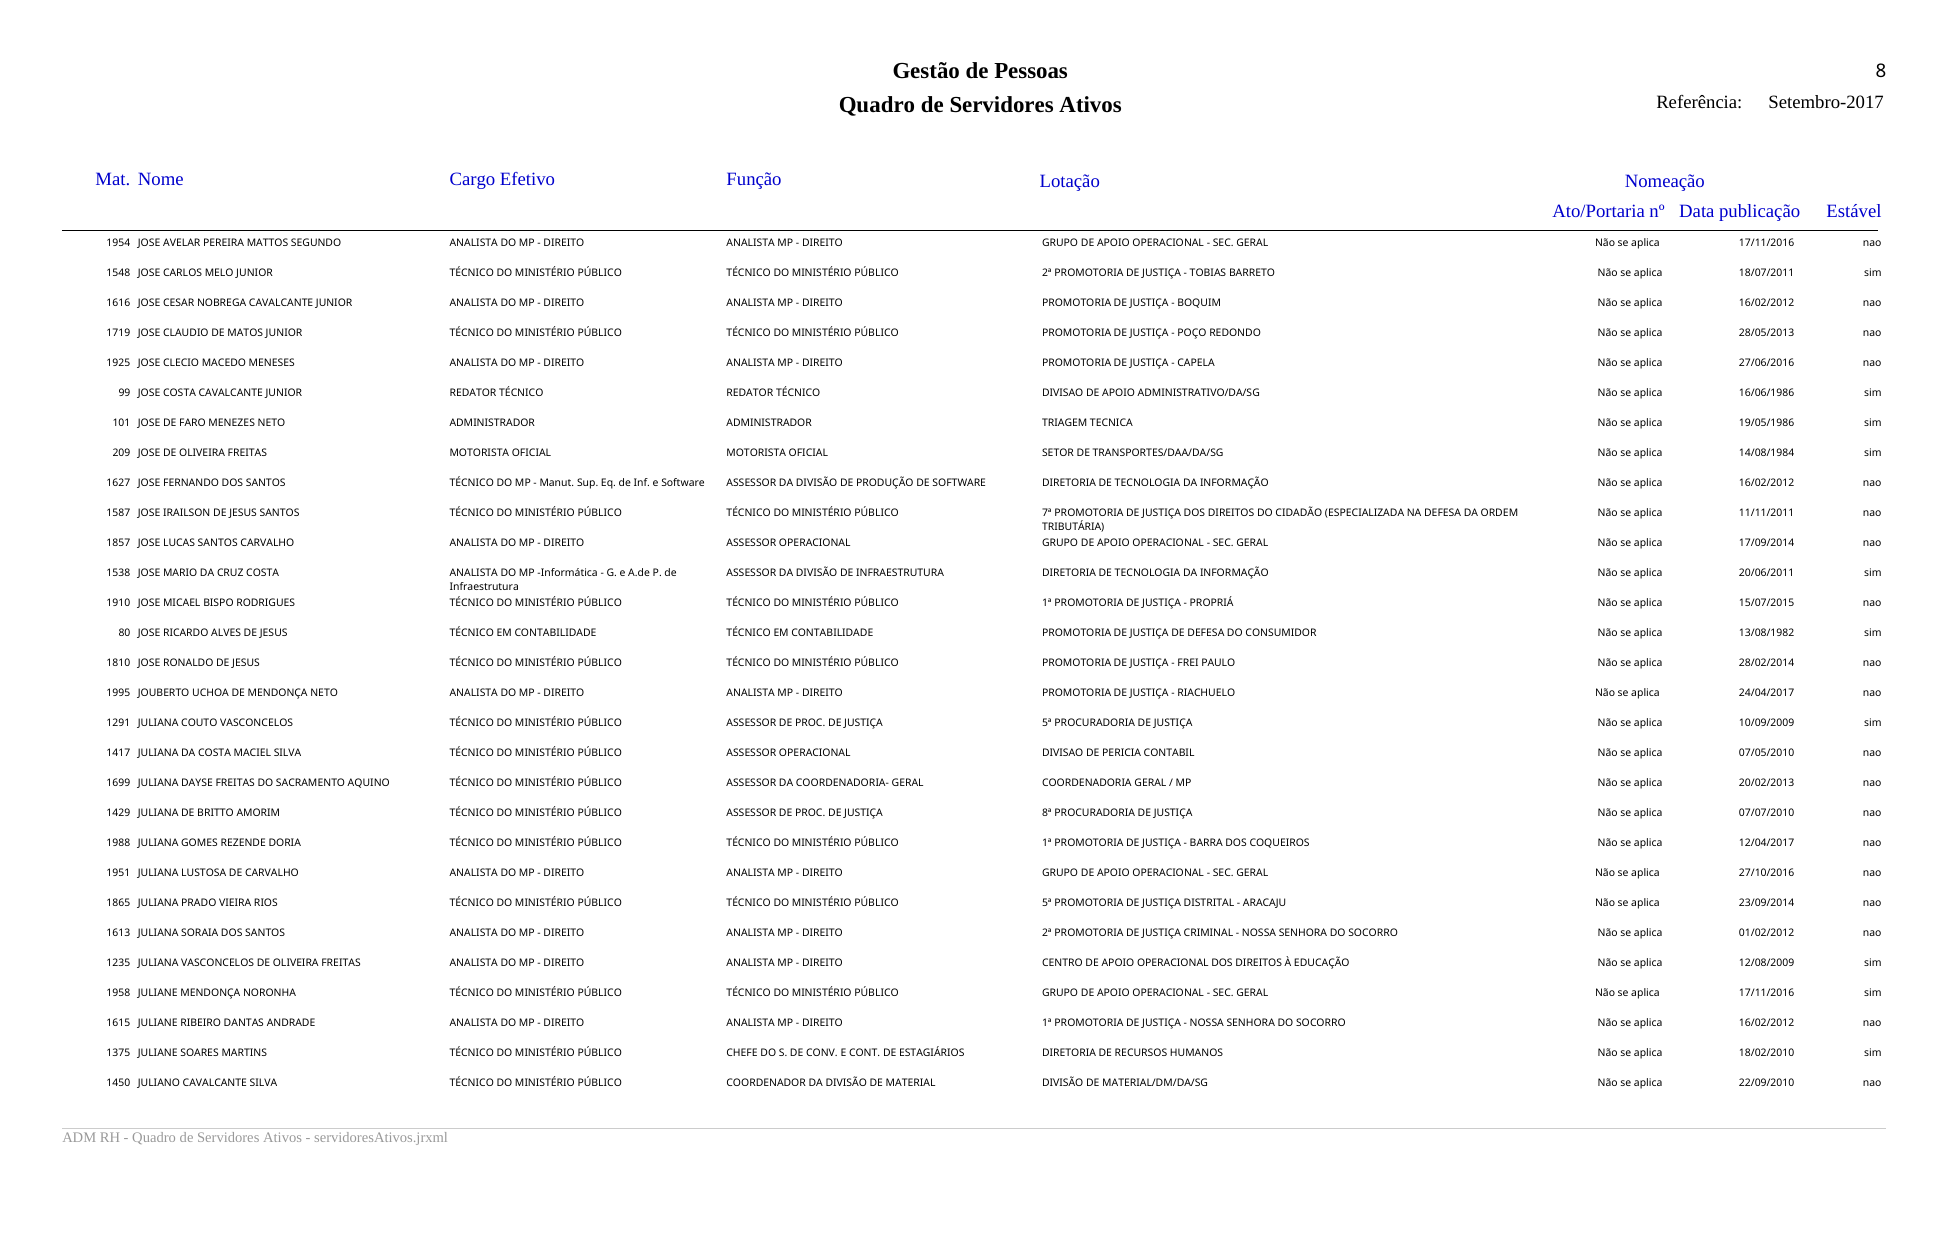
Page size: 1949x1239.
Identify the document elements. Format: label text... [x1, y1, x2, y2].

table_cell ANALISTA DO MP - DIREITO [449, 865, 723, 895]
table_cell [1794, 1045, 1803, 1075]
table_cell [1030, 235, 1042, 265]
table_cell [0, 125, 1948, 168]
table_cell [1538, 985, 1547, 1015]
table_cell [443, 1045, 449, 1075]
table_cell [130, 235, 138, 265]
table_cell [1030, 1075, 1042, 1105]
table_cell Setembro-2017 [1756, 91, 1884, 124]
table_cell TÉCNICO DO MINISTÉRIO PÚBLICO [449, 835, 723, 865]
table_cell JOSE DE OLIVEIRA FREITAS [138, 445, 443, 475]
table_cell TÉCNICO DO MINISTÉRIO PÚBLICO [726, 985, 1030, 1015]
table_cell [1030, 565, 1042, 595]
table_cell TÉCNICO DO MINISTÉRIO PÚBLICO [449, 1075, 723, 1105]
table_cell [443, 265, 449, 295]
table_cell 13/08/1982 [1662, 625, 1794, 655]
table_cell JOSE LUCAS SANTOS CARVALHO [138, 535, 443, 565]
table_cell ANALISTA DO MP -Informática - G. e A.de P. de Infraestrutura [449, 565, 723, 595]
table_cell [1881, 925, 1948, 955]
table_cell [1881, 715, 1948, 745]
table_cell sim [1803, 265, 1881, 295]
table_cell [443, 1015, 449, 1045]
table_cell GRUPO DE APOIO OPERACIONAL - SEC. GERAL [1042, 535, 1538, 565]
table_cell [1030, 955, 1042, 985]
table_cell [1538, 655, 1547, 685]
table_cell 1ª PROMOTORIA DE JUSTIÇA - BARRA DOS COQUEIROS [1042, 835, 1538, 865]
table_cell Não se aplica [1547, 385, 1662, 415]
table_cell Não se aplica [1547, 505, 1662, 535]
table_cell [1030, 895, 1042, 925]
table_cell [1881, 835, 1948, 865]
table_cell [1881, 895, 1948, 925]
table_cell 8ª PROCURADORIA DE JUSTIÇA [1042, 805, 1538, 835]
table_cell nao [1803, 1075, 1881, 1105]
table_cell Não se aplica [1547, 625, 1662, 655]
table_cell Quadro de Servidores Ativos [437, 91, 1523, 124]
table_cell [443, 325, 449, 355]
table_cell [1881, 565, 1948, 595]
table_cell ANALISTA MP - DIREITO [726, 865, 1030, 895]
table_cell [1538, 385, 1547, 415]
table_cell 1615 [68, 1015, 130, 1045]
table_cell Não se aplica [1547, 265, 1662, 295]
table_cell [130, 295, 138, 325]
table_cell JOUBERTO UCHOA DE MENDONÇA NETO [138, 685, 443, 715]
table_cell 1235 [68, 955, 130, 985]
table_cell [1538, 745, 1547, 775]
table_cell [1886, 1128, 1948, 1152]
table_cell [130, 415, 138, 445]
table_cell [1538, 865, 1547, 895]
table_cell nao [1803, 355, 1881, 385]
table_cell [0, 355, 68, 385]
table_cell 15/07/2015 [1662, 595, 1794, 625]
table_cell [443, 895, 449, 925]
table_cell ASSESSOR DE PROC. DE JUSTIÇA [726, 715, 1030, 745]
table_cell 16/06/1986 [1662, 385, 1794, 415]
table_cell GRUPO DE APOIO OPERACIONAL - SEC. GERAL [1042, 235, 1538, 265]
table_cell [1794, 235, 1803, 265]
table_cell [0, 235, 68, 265]
table_cell TÉCNICO DO MINISTÉRIO PÚBLICO [726, 325, 1030, 355]
table_cell MOTORISTA OFICIAL [449, 445, 723, 475]
table_cell JULIANA DAYSE FREITAS DO SACRAMENTO AQUINO [138, 775, 443, 805]
table_cell [0, 955, 68, 985]
table_cell TÉCNICO DO MINISTÉRIO PÚBLICO [449, 715, 723, 745]
table_cell ANALISTA MP - DIREITO [726, 685, 1030, 715]
table_cell [1538, 895, 1547, 925]
table_cell [130, 775, 138, 805]
table_cell JOSE RICARDO ALVES DE JESUS [138, 625, 443, 655]
table_cell sim [1803, 1045, 1881, 1075]
table_cell [1794, 685, 1803, 715]
table_cell Não se aplica [1547, 565, 1662, 595]
table_cell 1548 [68, 265, 130, 295]
table_cell nao [1803, 775, 1881, 805]
table_cell [1794, 955, 1803, 985]
table_cell [443, 625, 449, 655]
table_cell [1538, 445, 1547, 475]
table_cell 1910 [68, 595, 130, 625]
table_cell [130, 1045, 138, 1075]
table_cell PROMOTORIA DE JUSTIÇA DE DEFESA DO CONSUMIDOR [1042, 625, 1538, 655]
table_cell [443, 445, 449, 475]
table_cell [0, 91, 437, 124]
table_cell [0, 925, 68, 955]
table_cell ANALISTA DO MP - DIREITO [449, 235, 723, 265]
table_cell [1030, 325, 1042, 355]
table_cell Não se aplica [1547, 1075, 1662, 1105]
table_cell [130, 1015, 138, 1045]
table_cell Não se aplica [1547, 985, 1662, 1015]
table_cell sim [1803, 715, 1881, 745]
table_cell 99 [68, 385, 130, 415]
table_header Nome [138, 168, 203, 198]
table_cell [1030, 1015, 1042, 1045]
table_cell [0, 895, 68, 925]
table_cell TÉCNICO DO MINISTÉRIO PÚBLICO [449, 895, 723, 925]
table_cell sim [1803, 565, 1881, 595]
table_cell 12/08/2009 [1662, 955, 1794, 985]
table_cell Não se aplica [1547, 325, 1662, 355]
table_cell REDATOR TÉCNICO [449, 385, 723, 415]
table_cell [130, 1075, 138, 1105]
table_cell [1538, 955, 1547, 985]
table_cell [443, 835, 449, 865]
table_cell [0, 775, 68, 805]
table_cell 16/02/2012 [1662, 295, 1794, 325]
table_cell [130, 835, 138, 865]
table_cell [1881, 415, 1948, 445]
table_cell 5ª PROCURADORIA DE JUSTIÇA [1042, 715, 1538, 745]
table_cell 14/08/1984 [1662, 445, 1794, 475]
table_cell ASSESSOR DA DIVISÃO DE INFRAESTRUTURA [726, 565, 1030, 595]
table_cell [0, 565, 68, 595]
table_cell 19/05/1986 [1662, 415, 1794, 445]
table_cell [1030, 775, 1042, 805]
table_cell [130, 625, 138, 655]
table_cell TÉCNICO DO MINISTÉRIO PÚBLICO [726, 835, 1030, 865]
table_cell [443, 685, 449, 715]
table_cell [1538, 685, 1547, 715]
table_cell 1954 [68, 235, 130, 265]
table_cell 20/06/2011 [1662, 565, 1794, 595]
table_cell ANALISTA MP - DIREITO [726, 295, 1030, 325]
table_cell 1810 [68, 655, 130, 685]
table_cell Ato/Portaria nº [1529, 200, 1664, 229]
table_cell Não se aplica [1547, 1015, 1662, 1045]
table_cell 16/02/2012 [1662, 475, 1794, 505]
table_cell 1538 [68, 565, 130, 595]
table_cell JOSE FERNANDO DOS SANTOS [138, 475, 443, 505]
table_cell TÉCNICO DO MINISTÉRIO PÚBLICO [726, 505, 1030, 535]
table_cell [1881, 655, 1948, 685]
table_cell DIRETORIA DE RECURSOS HUMANOS [1042, 1045, 1538, 1075]
table_cell nao [1803, 835, 1881, 865]
table_cell [443, 985, 449, 1015]
table_header Cargo Efetivo [449, 168, 684, 198]
table_cell [1881, 235, 1948, 265]
table_cell SETOR DE TRANSPORTES/DAA/DA/SG [1042, 445, 1538, 475]
table_cell 1417 [68, 745, 130, 775]
table_cell nao [1803, 235, 1881, 265]
table_cell ANALISTA DO MP - DIREITO [449, 685, 723, 715]
table_cell nao [1803, 865, 1881, 895]
table_cell JOSE CLAUDIO DE MATOS JUNIOR [138, 325, 443, 355]
table_cell [1881, 775, 1948, 805]
table_cell [1030, 835, 1042, 865]
table_cell [1030, 475, 1042, 505]
table_cell Data publicação [1665, 200, 1800, 229]
table_cell 17/09/2014 [1662, 535, 1794, 565]
table_cell [1538, 355, 1547, 385]
table_cell [1030, 295, 1042, 325]
table_cell JULIANE RIBEIRO DANTAS ANDRADE [138, 1015, 443, 1045]
table_cell Não se aplica [1547, 235, 1662, 265]
table_cell TÉCNICO DO MINISTÉRIO PÚBLICO [726, 895, 1030, 925]
table_cell ADMINISTRADOR [726, 415, 1030, 445]
table_cell [130, 895, 138, 925]
table_cell JULIANA DE BRITTO AMORIM [138, 805, 443, 835]
table_cell 1375 [68, 1045, 130, 1075]
table_cell [1794, 265, 1803, 295]
table_cell [1794, 325, 1803, 355]
table_cell 28/05/2013 [1662, 325, 1794, 355]
table_cell [1030, 595, 1042, 625]
table_cell [443, 1075, 449, 1105]
table_cell 17/11/2016 [1662, 985, 1794, 1015]
table_cell 07/05/2010 [1662, 745, 1794, 775]
table_cell 1719 [68, 325, 130, 355]
table_cell [0, 835, 68, 865]
table_cell [0, 805, 68, 835]
table_cell [1794, 415, 1803, 445]
table_cell ASSESSOR DA COORDENADORIA- GERAL [726, 775, 1030, 805]
table_cell sim [1803, 385, 1881, 415]
table_cell [1794, 445, 1803, 475]
table_cell [1538, 835, 1547, 865]
table_cell Não se aplica [1547, 865, 1662, 895]
table_cell [0, 865, 68, 895]
table_cell JOSE CLECIO MACEDO MENESES [138, 355, 443, 385]
table_cell [443, 865, 449, 895]
table_cell Não se aplica [1547, 715, 1662, 745]
table_cell JULIANE MENDONÇA NORONHA [138, 985, 443, 1015]
table_cell 16/02/2012 [1662, 1015, 1794, 1045]
table_cell [0, 445, 68, 475]
table_cell [1794, 655, 1803, 685]
table_cell [443, 745, 449, 775]
table_cell [1881, 265, 1948, 295]
table_cell ANALISTA MP - DIREITO [726, 355, 1030, 385]
table_cell [1884, 91, 1948, 124]
table_cell [0, 625, 68, 655]
table_cell [1030, 865, 1042, 895]
table_cell nao [1803, 805, 1881, 835]
table_cell COORDENADOR DA DIVISÃO DE MATERIAL [726, 1075, 1030, 1105]
table_cell JOSE MICAEL BISPO RODRIGUES [138, 595, 443, 625]
table_cell PROMOTORIA DE JUSTIÇA - FREI PAULO [1042, 655, 1538, 685]
table_cell 1450 [68, 1075, 130, 1105]
table_cell [1881, 355, 1948, 385]
table_cell [1538, 295, 1547, 325]
table_cell nao [1803, 925, 1881, 955]
table_cell 23/09/2014 [1662, 895, 1794, 925]
table_cell ANALISTA DO MP - DIREITO [449, 955, 723, 985]
table_cell nao [1803, 535, 1881, 565]
table_cell 22/09/2010 [1662, 1075, 1794, 1105]
table_cell 28/02/2014 [1662, 655, 1794, 685]
table_cell TÉCNICO DO MINISTÉRIO PÚBLICO [449, 325, 723, 355]
table_cell [0, 1105, 1948, 1128]
table_cell 24/04/2017 [1662, 685, 1794, 715]
table_cell Não se aplica [1547, 655, 1662, 685]
table_cell [1523, 91, 1656, 124]
table_cell 101 [68, 415, 130, 445]
table_cell nao [1803, 325, 1881, 355]
table_cell 209 [68, 445, 130, 475]
table_cell 11/11/2011 [1662, 505, 1794, 535]
table_cell 27/10/2016 [1662, 865, 1794, 895]
table_cell Referência: [1656, 91, 1754, 124]
table_cell CHEFE DO S. DE CONV. E CONT. DE ESTAGIÁRIOS [726, 1045, 1030, 1075]
table_cell nao [1803, 475, 1881, 505]
table_cell ASSESSOR DE PROC. DE JUSTIÇA [726, 805, 1030, 835]
table_header Função [726, 168, 803, 198]
table_cell [1538, 1075, 1547, 1105]
table_cell Não se aplica [1547, 415, 1662, 445]
table_cell [1523, 57, 1731, 84]
table_cell [443, 955, 449, 985]
table_cell [1794, 745, 1803, 775]
table_cell [1794, 535, 1803, 565]
table_cell [1030, 385, 1042, 415]
table_cell JULIANA PRADO VIEIRA RIOS [138, 895, 443, 925]
table_cell nao [1803, 295, 1881, 325]
table_cell 1988 [68, 835, 130, 865]
table_cell ASSESSOR OPERACIONAL [726, 745, 1030, 775]
table_cell [443, 535, 449, 565]
table_cell Não se aplica [1547, 355, 1662, 385]
table_cell [1794, 625, 1803, 655]
table_cell Lotação [1039, 170, 1196, 199]
table_cell ANALISTA DO MP - DIREITO [449, 925, 723, 955]
table_cell [130, 985, 138, 1015]
table_cell [1794, 835, 1803, 865]
table_cell [443, 775, 449, 805]
table_cell nao [1803, 655, 1881, 685]
table_cell Não se aplica [1547, 955, 1662, 985]
table_cell [1030, 685, 1042, 715]
table_cell 5ª PROMOTORIA DE JUSTIÇA DISTRITAL - ARACAJU [1042, 895, 1538, 925]
table_cell JOSE DE FARO MENEZES NETO [138, 415, 443, 445]
table_cell 1627 [68, 475, 130, 505]
table_cell DIRETORIA DE TECNOLOGIA DA INFORMAÇÃO [1042, 565, 1538, 595]
table_cell TÉCNICO DO MINISTÉRIO PÚBLICO [449, 775, 723, 805]
table_cell 1857 [68, 535, 130, 565]
table_cell JULIANA DA COSTA MACIEL SILVA [138, 745, 443, 775]
table_cell ASSESSOR OPERACIONAL [726, 535, 1030, 565]
table_cell TÉCNICO DO MINISTÉRIO PÚBLICO [726, 655, 1030, 685]
table_cell [130, 355, 138, 385]
table_cell TÉCNICO DO MINISTÉRIO PÚBLICO [449, 655, 723, 685]
table_cell [1030, 505, 1042, 535]
table_cell [1538, 235, 1547, 265]
table_cell [443, 565, 449, 595]
table_cell Não se aplica [1547, 805, 1662, 835]
table_header [0, 0, 1948, 57]
table_cell sim [1803, 955, 1881, 985]
table_cell 1587 [68, 505, 130, 535]
table_cell [1794, 385, 1803, 415]
table_cell Gestão de Pessoas [437, 57, 1523, 85]
table_cell 2ª PROMOTORIA DE JUSTIÇA CRIMINAL - NOSSA SENHORA DO SOCORRO [1042, 925, 1538, 955]
table_cell [1881, 200, 1948, 229]
table_cell [130, 805, 138, 835]
table_cell [0, 715, 68, 745]
table_cell 10/09/2009 [1662, 715, 1794, 745]
table_cell [0, 745, 68, 775]
table_cell [1538, 475, 1547, 505]
table_cell [1794, 595, 1803, 625]
table_cell TÉCNICO DO MINISTÉRIO PÚBLICO [726, 595, 1030, 625]
table_cell [1538, 1045, 1547, 1075]
table_cell TÉCNICO DO MINISTÉRIO PÚBLICO [449, 505, 723, 535]
table_cell [1794, 295, 1803, 325]
table_cell Não se aplica [1547, 745, 1662, 775]
table_cell [1538, 595, 1547, 625]
table_cell COORDENADORIA GERAL / MP [1042, 775, 1538, 805]
table_cell [0, 200, 1529, 229]
table_cell [1030, 355, 1042, 385]
table_cell [1881, 475, 1948, 505]
table_cell JOSE RONALDO DE JESUS [138, 655, 443, 685]
table_cell [1538, 1015, 1547, 1045]
table_cell 8 [1731, 57, 1886, 84]
table_cell [1881, 295, 1948, 325]
table_cell [1881, 1015, 1948, 1045]
table_cell [1794, 715, 1803, 745]
table_cell 27/06/2016 [1662, 355, 1794, 385]
table_cell [1881, 445, 1948, 475]
table_cell ANALISTA DO MP - DIREITO [449, 1015, 723, 1045]
table_cell TÉCNICO EM CONTABILIDADE [726, 625, 1030, 655]
table_cell JULIANA SORAIA DOS SANTOS [138, 925, 443, 955]
table_cell 1ª PROMOTORIA DE JUSTIÇA - NOSSA SENHORA DO SOCORRO [1042, 1015, 1538, 1045]
table_cell MOTORISTA OFICIAL [726, 445, 1030, 475]
table_cell [1538, 625, 1547, 655]
table_cell [1886, 57, 1948, 84]
table_cell [0, 505, 68, 535]
table_cell [1030, 535, 1042, 565]
table_cell [1881, 985, 1948, 1015]
table_cell Não se aplica [1547, 475, 1662, 505]
table_cell 1613 [68, 925, 130, 955]
table_cell JULIANA LUSTOSA DE CARVALHO [138, 865, 443, 895]
table_cell [1800, 170, 1948, 198]
table_cell [1881, 505, 1948, 535]
table_cell [130, 865, 138, 895]
table_cell [443, 235, 449, 265]
table_cell 01/02/2012 [1662, 925, 1794, 955]
table_cell [1794, 475, 1803, 505]
table_cell PROMOTORIA DE JUSTIÇA - POÇO REDONDO [1042, 325, 1538, 355]
table_cell [443, 415, 449, 445]
table_cell [1030, 445, 1042, 475]
table_cell [443, 385, 449, 415]
table_cell [684, 170, 726, 198]
table_cell Não se aplica [1547, 535, 1662, 565]
table_cell [1881, 865, 1948, 895]
table_cell nao [1803, 745, 1881, 775]
table_cell [1881, 745, 1948, 775]
table_cell [1794, 565, 1803, 595]
table_cell JOSE CESAR NOBREGA CAVALCANTE JUNIOR [138, 295, 443, 325]
table_cell [0, 595, 68, 625]
table_cell JOSE IRAILSON DE JESUS SANTOS [138, 505, 443, 535]
table_cell 1616 [68, 295, 130, 325]
table_cell [1030, 985, 1042, 1015]
table_cell TÉCNICO DO MINISTÉRIO PÚBLICO [449, 595, 723, 625]
table_cell ANALISTA DO MP - DIREITO [449, 355, 723, 385]
table_cell [1794, 505, 1803, 535]
table_cell [1538, 715, 1547, 745]
table_cell TÉCNICO DO MP - Manut. Sup. Eq. de Inf. e Software [449, 475, 723, 505]
table_cell Não se aplica [1547, 595, 1662, 625]
table_cell 1951 [68, 865, 130, 895]
table_cell ANALISTA DO MP - DIREITO [449, 535, 723, 565]
table_cell nao [1803, 685, 1881, 715]
table_cell [130, 170, 138, 198]
table_cell [1196, 170, 1529, 198]
table_cell sim [1803, 625, 1881, 655]
table_cell [1881, 535, 1948, 565]
table_cell [1538, 415, 1547, 445]
table_cell [1881, 595, 1948, 625]
table_cell 07/07/2010 [1662, 805, 1794, 835]
table_cell [803, 170, 1039, 198]
table_cell PROMOTORIA DE JUSTIÇA - CAPELA [1042, 355, 1538, 385]
table_cell nao [1803, 895, 1881, 925]
table_cell JOSE MARIO DA CRUZ COSTA [138, 565, 443, 595]
table_cell [1030, 745, 1042, 775]
table_cell [130, 265, 138, 295]
table_cell [443, 595, 449, 625]
table_cell Não se aplica [1547, 835, 1662, 865]
table_cell ADMINISTRADOR [449, 415, 723, 445]
table_cell Nomeação [1529, 170, 1800, 199]
table_cell sim [1803, 415, 1881, 445]
table_cell [0, 1075, 68, 1105]
table_cell 7ª PROMOTORIA DE JUSTIÇA DOS DIREITOS DO CIDADÃO (ESPECIALIZADA NA DEFESA DA ORDEM TRIBUTÁRIA) [1042, 505, 1538, 535]
table_cell ADM RH - Quadro de Servidores Ativos - servidoresAtivos.jrxml [62, 1129, 1886, 1152]
table_cell JULIANE SOARES MARTINS [138, 1045, 443, 1075]
table_cell [0, 325, 68, 355]
table_cell [443, 505, 449, 535]
table_cell TRIAGEM TECNICA [1042, 415, 1538, 445]
table_cell [130, 475, 138, 505]
table_cell [130, 925, 138, 955]
table_cell TÉCNICO DO MINISTÉRIO PÚBLICO [449, 745, 723, 775]
table_cell [0, 1015, 68, 1045]
table_cell 1291 [68, 715, 130, 745]
table_cell 80 [68, 625, 130, 655]
table_cell [130, 385, 138, 415]
table_cell [443, 655, 449, 685]
table_cell JULIANA COUTO VASCONCELOS [138, 715, 443, 745]
table_cell [0, 475, 68, 505]
table_cell [0, 295, 68, 325]
table_cell 18/02/2010 [1662, 1045, 1794, 1075]
table_cell 17/11/2016 [1662, 235, 1794, 265]
table_cell 1429 [68, 805, 130, 835]
table_cell [0, 1128, 62, 1152]
table_cell [0, 685, 68, 715]
table_cell ANALISTA MP - DIREITO [726, 1015, 1030, 1045]
table_cell [1538, 535, 1547, 565]
table_cell [1030, 265, 1042, 295]
table_cell DIVISAO DE PERICIA CONTABIL [1042, 745, 1538, 775]
table_cell [130, 445, 138, 475]
table_cell nao [1803, 1015, 1881, 1045]
table_cell [443, 925, 449, 955]
table_cell [1794, 1075, 1803, 1105]
table_cell 20/02/2013 [1662, 775, 1794, 805]
table_cell JULIANA VASCONCELOS DE OLIVEIRA FREITAS [138, 955, 443, 985]
table_cell TÉCNICO DO MINISTÉRIO PÚBLICO [449, 985, 723, 1015]
table_cell Não se aplica [1547, 925, 1662, 955]
table_cell TÉCNICO DO MINISTÉRIO PÚBLICO [449, 265, 723, 295]
table_cell [0, 1045, 68, 1075]
table_cell [1794, 355, 1803, 385]
table_cell Não se aplica [1547, 295, 1662, 325]
table_cell nao [1803, 505, 1881, 535]
table_cell [1538, 775, 1547, 805]
table_cell [130, 505, 138, 535]
table_cell TÉCNICO DO MINISTÉRIO PÚBLICO [449, 1045, 723, 1075]
table_cell [443, 355, 449, 385]
table_cell [1881, 955, 1948, 985]
table_cell 2ª PROMOTORIA DE JUSTIÇA - TOBIAS BARRETO [1042, 265, 1538, 295]
table_cell [1030, 625, 1042, 655]
table_cell PROMOTORIA DE JUSTIÇA - BOQUIM [1042, 295, 1538, 325]
table_cell JOSE COSTA CAVALCANTE JUNIOR [138, 385, 443, 415]
table_cell Não se aplica [1547, 685, 1662, 715]
table_cell [1538, 265, 1547, 295]
table_cell [1030, 1045, 1042, 1075]
table_cell TÉCNICO DO MINISTÉRIO PÚBLICO [449, 805, 723, 835]
table_cell JULIANA GOMES REZENDE DORIA [138, 835, 443, 865]
table_cell [0, 385, 68, 415]
table_cell 1ª PROMOTORIA DE JUSTIÇA - PROPRIÁ [1042, 595, 1538, 625]
table_cell [1794, 865, 1803, 895]
table_cell ASSESSOR DA DIVISÃO DE PRODUÇÃO DE SOFTWARE [726, 475, 1030, 505]
table_cell [0, 415, 68, 445]
table_cell [1794, 775, 1803, 805]
table_cell TÉCNICO EM CONTABILIDADE [449, 625, 723, 655]
table_cell ANALISTA MP - DIREITO [726, 925, 1030, 955]
table_cell [1881, 385, 1948, 415]
table_cell [0, 655, 68, 685]
table_cell ANALISTA DO MP - DIREITO [449, 295, 723, 325]
table_cell 1925 [68, 355, 130, 385]
table_cell [1538, 325, 1547, 355]
table_cell [130, 535, 138, 565]
table_cell JOSE CARLOS MELO JUNIOR [138, 265, 443, 295]
table_cell [1794, 805, 1803, 835]
table_cell [1881, 1075, 1948, 1105]
table_cell ANALISTA MP - DIREITO [726, 955, 1030, 985]
table_cell GRUPO DE APOIO OPERACIONAL - SEC. GERAL [1042, 985, 1538, 1015]
table_cell sim [1803, 985, 1881, 1015]
table_cell [443, 295, 449, 325]
table_cell [1030, 715, 1042, 745]
table_cell [130, 325, 138, 355]
table_cell [1881, 325, 1948, 355]
table_cell Não se aplica [1547, 445, 1662, 475]
table_cell 1958 [68, 985, 130, 1015]
table_cell [130, 715, 138, 745]
table_cell Não se aplica [1547, 1045, 1662, 1075]
table_cell [130, 685, 138, 715]
table_cell [1538, 805, 1547, 835]
table_cell GRUPO DE APOIO OPERACIONAL - SEC. GERAL [1042, 865, 1538, 895]
table_cell [443, 475, 449, 505]
table_cell DIVISÃO DE MATERIAL/DM/DA/SG [1042, 1075, 1538, 1105]
table_cell Não se aplica [1547, 775, 1662, 805]
table_cell [1538, 565, 1547, 595]
table_cell [130, 565, 138, 595]
table_cell [0, 535, 68, 565]
table_cell Estável [1803, 200, 1881, 229]
table_cell [0, 170, 68, 198]
table_cell [203, 170, 449, 198]
table_cell DIRETORIA DE TECNOLOGIA DA INFORMAÇÃO [1042, 475, 1538, 505]
table_cell DIVISAO DE APOIO ADMINISTRATIVO/DA/SG [1042, 385, 1538, 415]
table_header Mat. [68, 168, 130, 198]
table_cell [1794, 1015, 1803, 1045]
table_cell [1538, 925, 1547, 955]
table_cell [0, 985, 68, 1015]
table_cell [1030, 925, 1042, 955]
table_cell [1881, 1045, 1948, 1075]
table_cell [1794, 895, 1803, 925]
table_cell TÉCNICO DO MINISTÉRIO PÚBLICO [726, 265, 1030, 295]
table_cell [443, 805, 449, 835]
table_cell [1794, 925, 1803, 955]
table_cell [0, 265, 68, 295]
table_cell [1794, 985, 1803, 1015]
table_cell JULIANO CAVALCANTE SILVA [138, 1075, 443, 1105]
table_cell CENTRO DE APOIO OPERACIONAL DOS DIREITOS À EDUCAÇÃO [1042, 955, 1538, 985]
table_cell nao [1803, 595, 1881, 625]
table_cell [130, 955, 138, 985]
table_cell Não se aplica [1547, 895, 1662, 925]
table_cell 18/07/2011 [1662, 265, 1794, 295]
table_cell 1865 [68, 895, 130, 925]
table_cell 1995 [68, 685, 130, 715]
table_cell [130, 595, 138, 625]
table_cell [130, 655, 138, 685]
table_cell [130, 745, 138, 775]
table_cell [1881, 805, 1948, 835]
table_cell 1699 [68, 775, 130, 805]
table_cell 12/04/2017 [1662, 835, 1794, 865]
table_cell PROMOTORIA DE JUSTIÇA - RIACHUELO [1042, 685, 1538, 715]
table_cell sim [1803, 445, 1881, 475]
table_cell [1538, 505, 1547, 535]
table_cell [1030, 415, 1042, 445]
table_cell [1881, 685, 1948, 715]
table_cell [1881, 625, 1948, 655]
table_cell [0, 85, 1948, 91]
table_cell ANALISTA MP - DIREITO [726, 235, 1030, 265]
table_cell REDATOR TÉCNICO [726, 385, 1030, 415]
table_cell JOSE AVELAR PEREIRA MATTOS SEGUNDO [138, 235, 443, 265]
table_cell [1030, 655, 1042, 685]
table_cell [1030, 805, 1042, 835]
table_cell [0, 57, 437, 84]
table_cell [443, 715, 449, 745]
